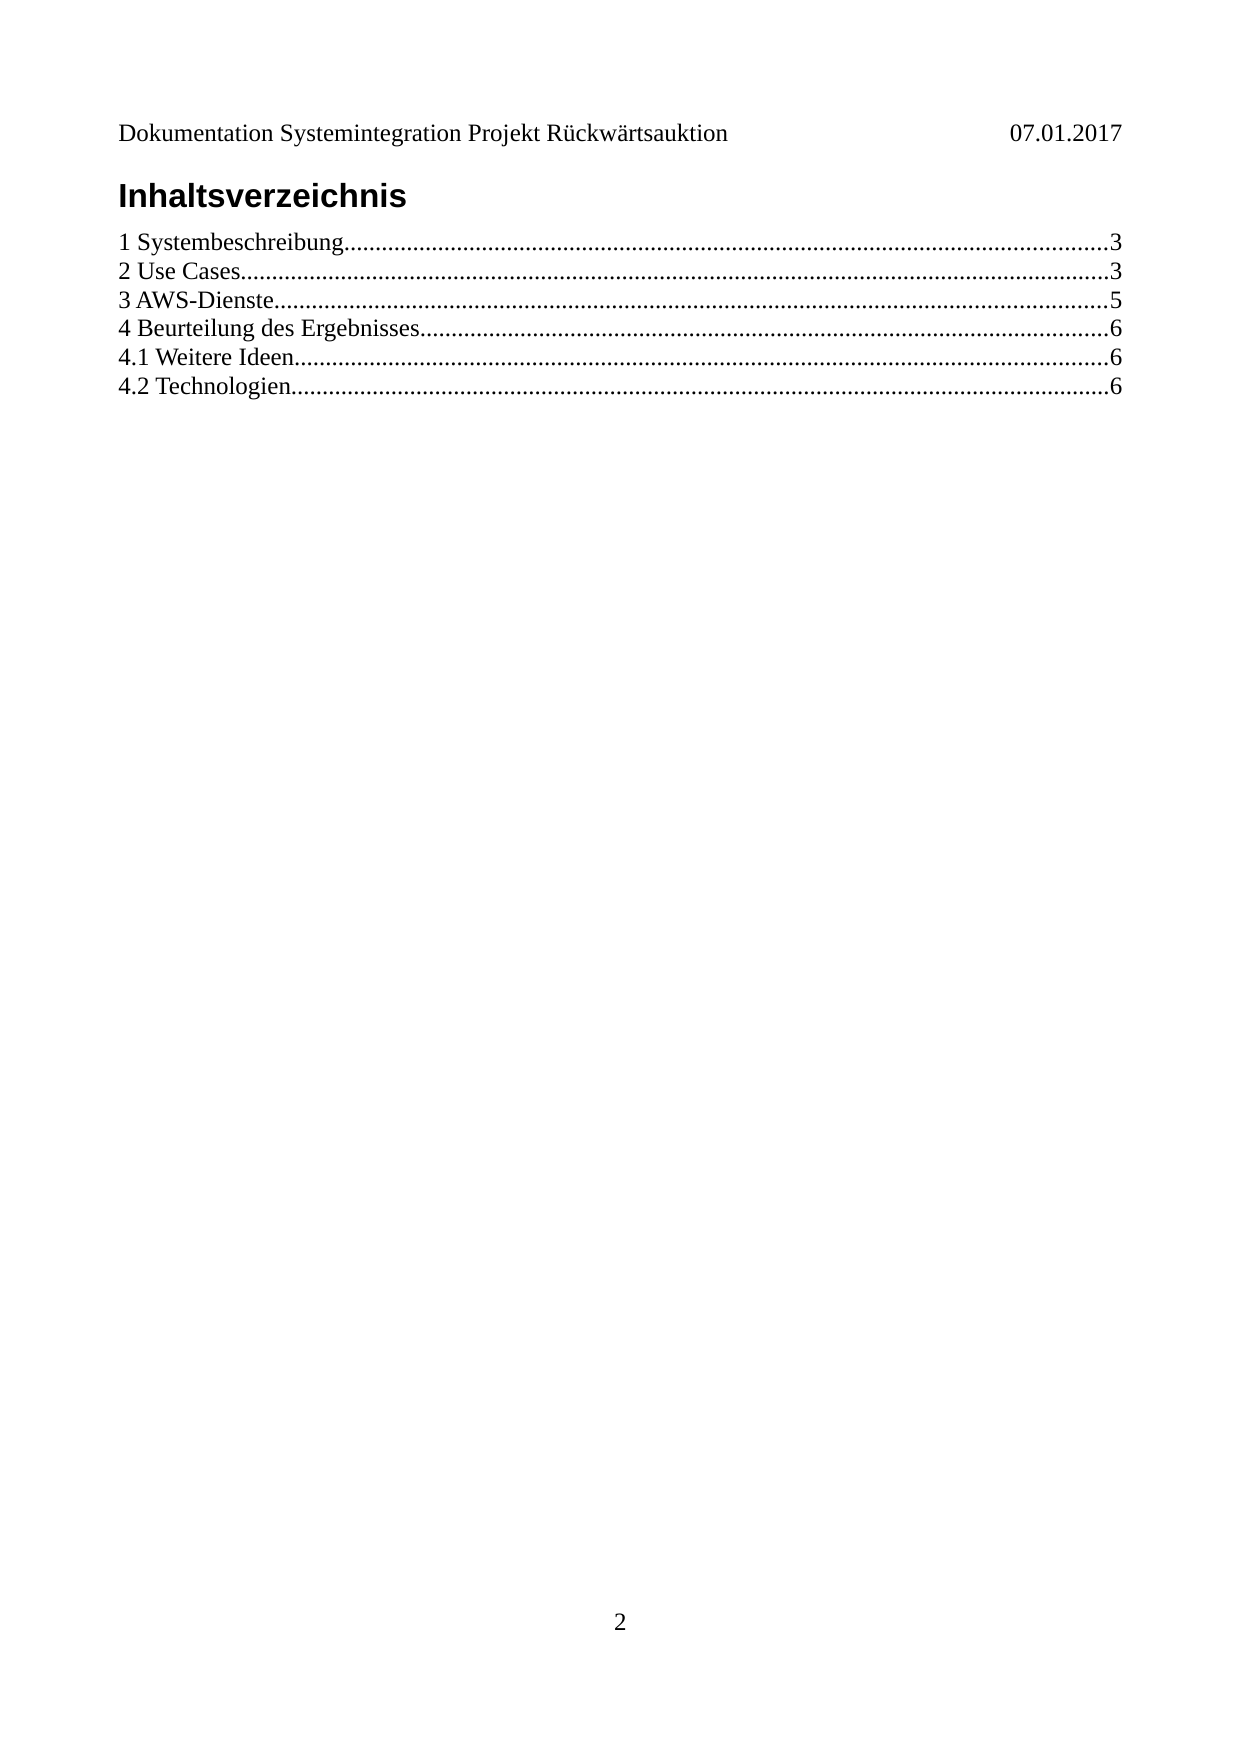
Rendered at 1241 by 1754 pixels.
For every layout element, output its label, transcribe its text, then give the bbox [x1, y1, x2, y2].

subtitle 4.2 Technologien 6 [118, 371, 1122, 400]
subtitle 4.1 Weitere Ideen 6 [118, 342, 1122, 371]
subtitle 4 Beurteilung des Ergebnisses 6 [118, 313, 1122, 342]
subtitle 3 AWS-Dienste 5 [118, 285, 1122, 313]
subtitle 1 Systembeschreibung 3 [118, 227, 1122, 256]
subtitle 2 Use Cases 3 [118, 256, 1122, 285]
subtitle Inhaltsverzeichnis [118, 176, 1122, 215]
